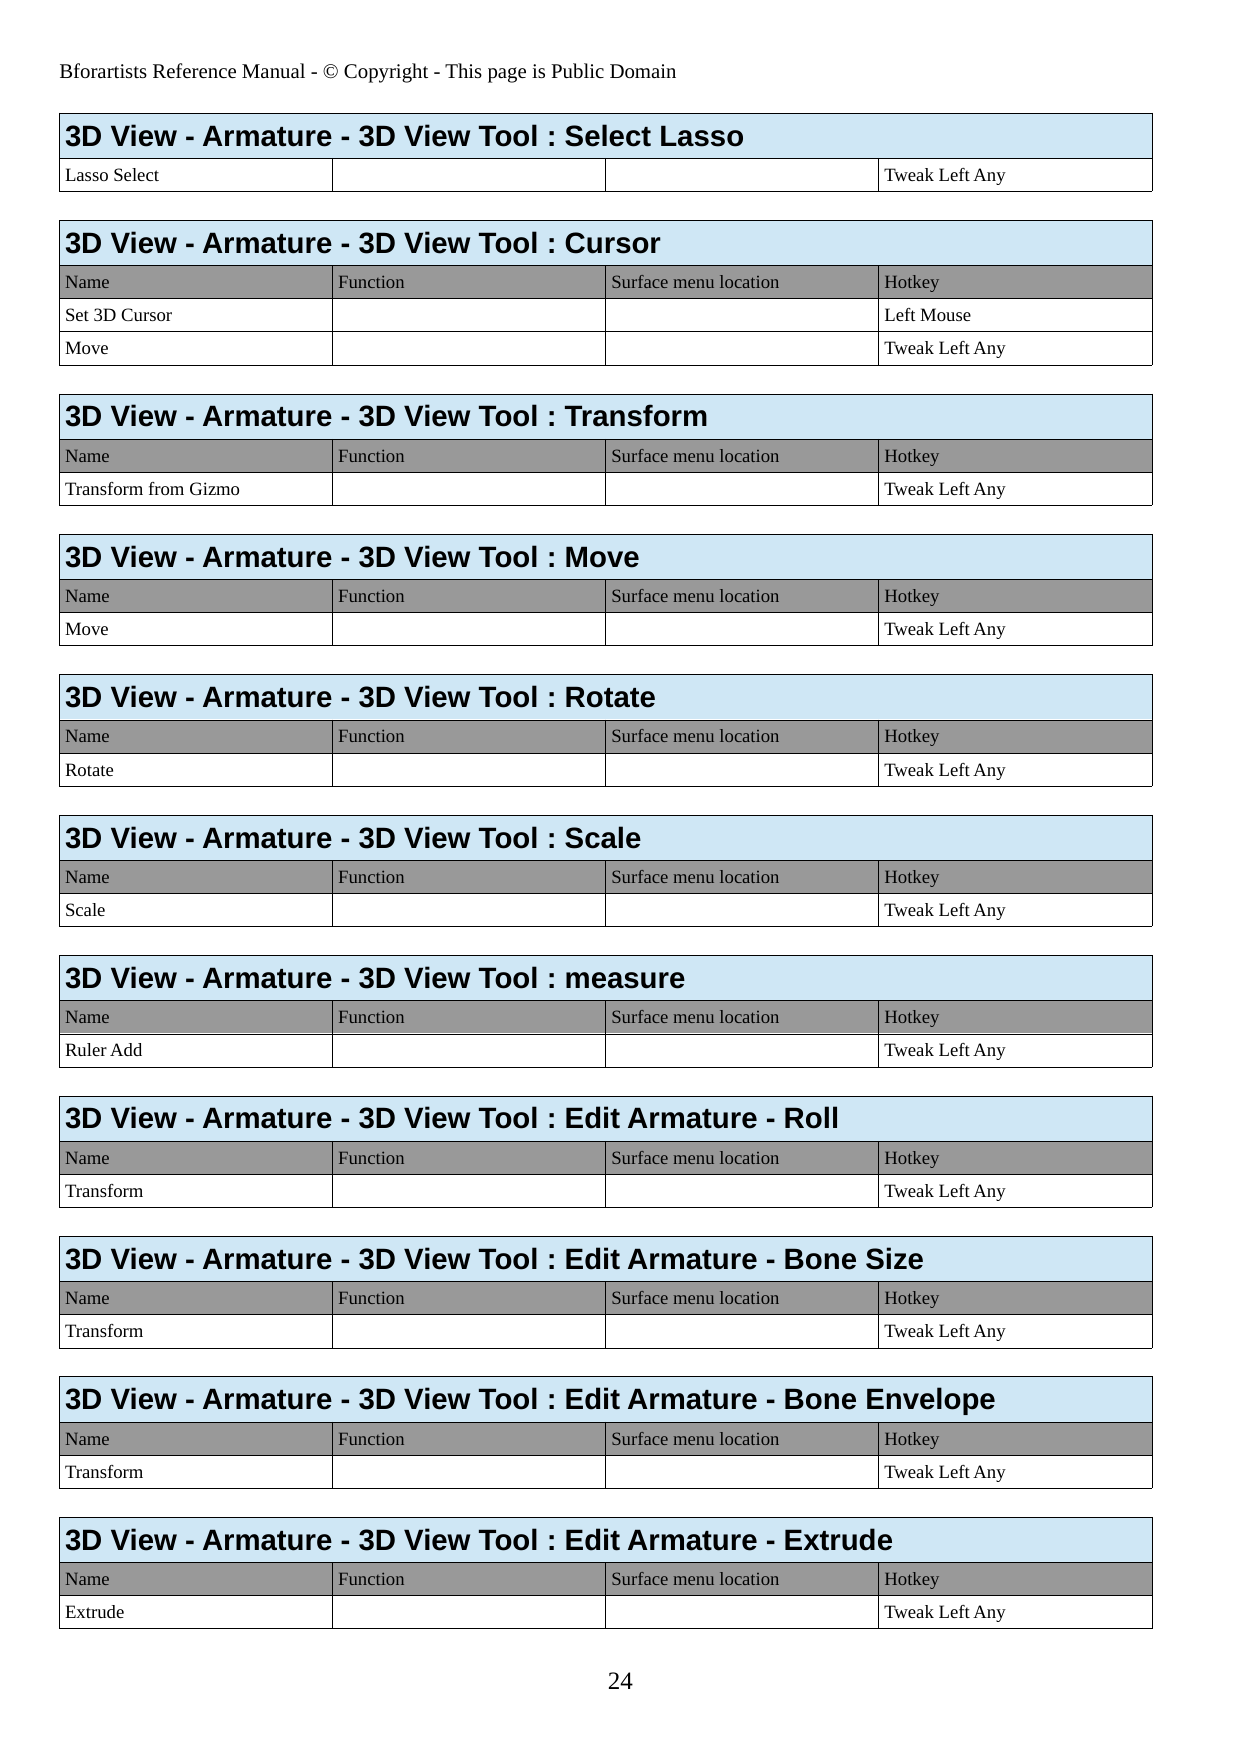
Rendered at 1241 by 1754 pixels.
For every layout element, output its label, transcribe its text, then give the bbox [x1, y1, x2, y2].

table_cell Lasso Select [60, 159, 332, 191]
table_cell Tweak Left Any [879, 1315, 1152, 1347]
table_cell Transform from Gizmo [60, 473, 332, 505]
table_cell Hotkey [879, 1142, 1152, 1174]
table_cell [606, 299, 878, 331]
table_cell Surface menu location [606, 440, 878, 472]
table_cell [606, 1175, 878, 1207]
table_cell Surface menu location [606, 580, 878, 612]
table_header 3D View - Armature - 3D View Tool : Scale [60, 816, 1152, 860]
table_cell [606, 332, 878, 364]
table_cell [606, 159, 878, 191]
table_cell Name [60, 721, 332, 753]
table_cell Tweak Left Any [879, 754, 1152, 786]
table_cell Transform [60, 1175, 332, 1207]
table_cell Tweak Left Any [879, 159, 1152, 191]
table_cell Function [333, 861, 605, 893]
table_cell Surface menu location [606, 1423, 878, 1455]
table_cell Rotate [60, 754, 332, 786]
table_cell Move [60, 613, 332, 645]
table_cell Tweak Left Any [879, 473, 1152, 505]
table_cell [333, 473, 605, 505]
table_cell [333, 1175, 605, 1207]
table_cell Name [60, 580, 332, 612]
table_cell Function [333, 1563, 605, 1595]
table_cell [333, 159, 605, 191]
table_cell Tweak Left Any [879, 1175, 1152, 1207]
table_cell [333, 1596, 605, 1628]
table_cell [606, 754, 878, 786]
table_cell Name [60, 861, 332, 893]
table_cell Surface menu location [606, 1563, 878, 1595]
table_cell Surface menu location [606, 266, 878, 298]
table_cell Function [333, 440, 605, 472]
table_cell Surface menu location [606, 1142, 878, 1174]
table_cell Transform [60, 1456, 332, 1488]
table_cell Set 3D Cursor [60, 299, 332, 331]
table_cell [606, 473, 878, 505]
table_header 3D View - Armature - 3D View Tool : Edit Armature - Bone Size [60, 1237, 1152, 1281]
table_cell Hotkey [879, 580, 1152, 612]
table_cell Name [60, 1001, 332, 1033]
table_cell [606, 1596, 878, 1628]
table_header 3D View - Armature - 3D View Tool : Select Lasso [60, 114, 1152, 158]
table_cell Surface menu location [606, 721, 878, 753]
table_cell Surface menu location [606, 1001, 878, 1033]
table_cell Function [333, 1142, 605, 1174]
table_cell Ruler Add [60, 1035, 332, 1067]
table_cell [333, 754, 605, 786]
table_cell Tweak Left Any [879, 1596, 1152, 1628]
table_cell Scale [60, 894, 332, 926]
table_cell [333, 332, 605, 364]
table_cell Move [60, 332, 332, 364]
table_cell Transform [60, 1315, 332, 1347]
table_cell Hotkey [879, 1001, 1152, 1033]
table_cell Tweak Left Any [879, 1035, 1152, 1067]
table_cell [333, 1456, 605, 1488]
table_cell [606, 1315, 878, 1347]
table_cell Function [333, 721, 605, 753]
table_header 3D View - Armature - 3D View Tool : Edit Armature - Bone Envelope [60, 1377, 1152, 1422]
table_cell Hotkey [879, 266, 1152, 298]
table_cell Extrude [60, 1596, 332, 1628]
table_cell Hotkey [879, 440, 1152, 472]
table_cell Tweak Left Any [879, 894, 1152, 926]
table_cell Hotkey [879, 1282, 1152, 1314]
table_cell [333, 613, 605, 645]
table_cell Name [60, 440, 332, 472]
table_cell Hotkey [879, 721, 1152, 753]
table_cell [333, 1315, 605, 1347]
table_cell Hotkey [879, 1423, 1152, 1455]
table_cell [606, 1035, 878, 1067]
table_header 3D View - Armature - 3D View Tool : Transform [60, 395, 1152, 439]
table_cell Name [60, 266, 332, 298]
table_header 3D View - Armature - 3D View Tool : Move [60, 535, 1152, 579]
table_cell Left Mouse [879, 299, 1152, 331]
table_cell [333, 299, 605, 331]
table_cell Surface menu location [606, 861, 878, 893]
table_cell Name [60, 1563, 332, 1595]
table_cell [333, 894, 605, 926]
table_header 3D View - Armature - 3D View Tool : Rotate [60, 675, 1152, 719]
table_cell Hotkey [879, 1563, 1152, 1595]
table_cell Function [333, 266, 605, 298]
table_cell Tweak Left Any [879, 1456, 1152, 1488]
table_cell Function [333, 1282, 605, 1314]
table_cell Function [333, 1423, 605, 1455]
table_header 3D View - Armature - 3D View Tool : Edit Armature - Roll [60, 1097, 1152, 1141]
table_cell Name [60, 1282, 332, 1314]
table_cell Name [60, 1423, 332, 1455]
table_cell Name [60, 1142, 332, 1174]
table_cell Function [333, 1001, 605, 1033]
table_cell [333, 1035, 605, 1067]
table_cell Tweak Left Any [879, 332, 1152, 364]
table_cell Hotkey [879, 861, 1152, 893]
table_header 3D View - Armature - 3D View Tool : measure [60, 956, 1152, 1000]
table_cell [606, 613, 878, 645]
table_cell [606, 1456, 878, 1488]
table_cell [606, 894, 878, 926]
table_cell Surface menu location [606, 1282, 878, 1314]
table_header 3D View - Armature - 3D View Tool : Cursor [60, 221, 1152, 265]
table_header 3D View - Armature - 3D View Tool : Edit Armature - Extrude [60, 1518, 1152, 1562]
table_cell Function [333, 580, 605, 612]
table_cell Tweak Left Any [879, 613, 1152, 645]
